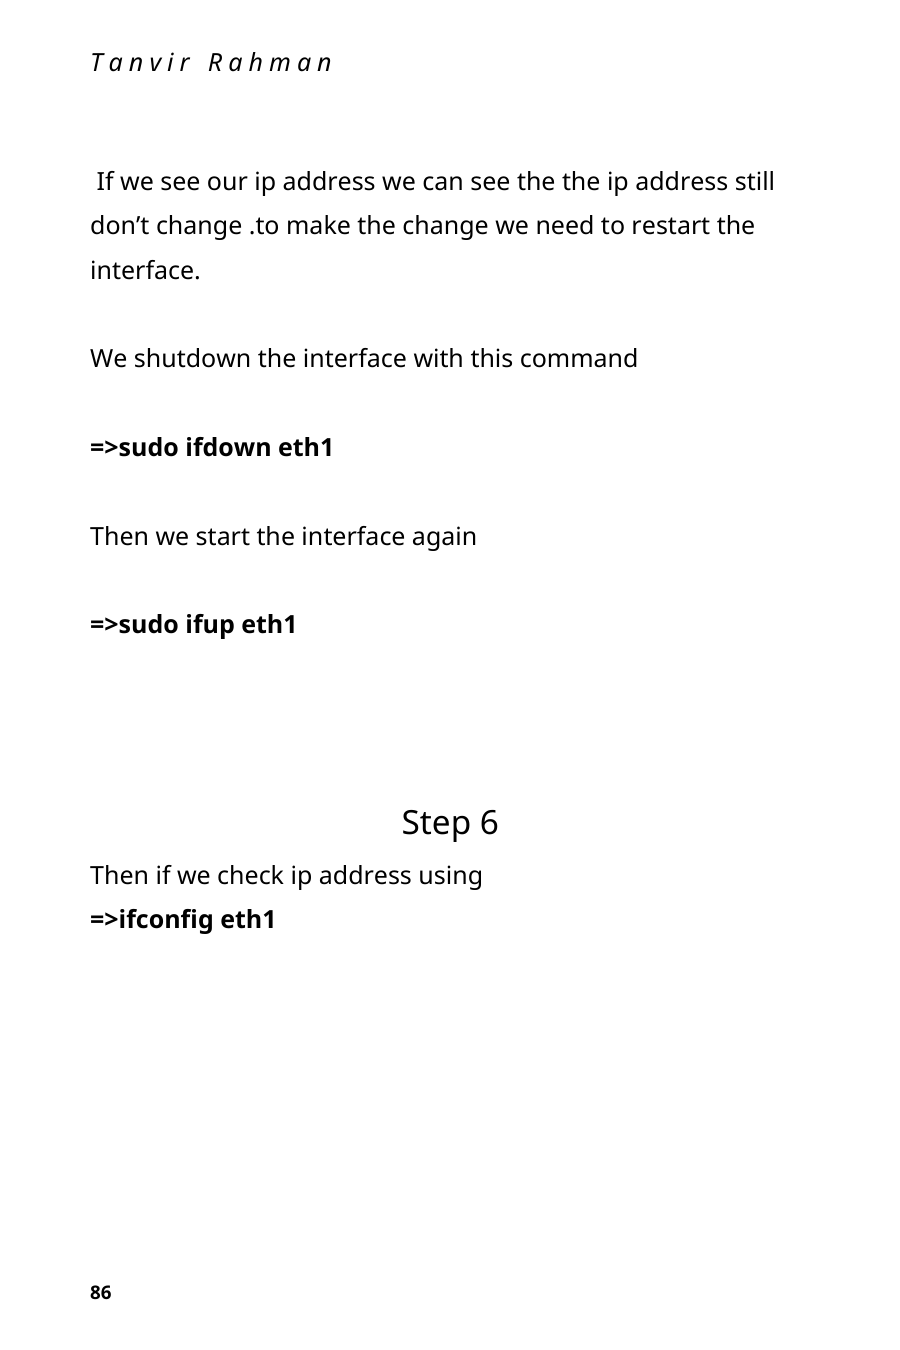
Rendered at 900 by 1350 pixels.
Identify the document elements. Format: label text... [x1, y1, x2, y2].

text =>sudo ifup eth1 [90, 607, 810, 641]
text Then we start the interface again [90, 518, 810, 552]
text If we see our ip address we can see the the ip address still don’t change .to make the change we need to restart the interface. [90, 164, 810, 287]
text Step 6 [90, 798, 810, 844]
text We shutdown the interface with this command [90, 341, 810, 375]
text Then if we check ip address using [90, 857, 810, 891]
text =>ifconfig eth1 [90, 902, 810, 936]
text =>sudo ifdown eth1 [90, 429, 810, 464]
